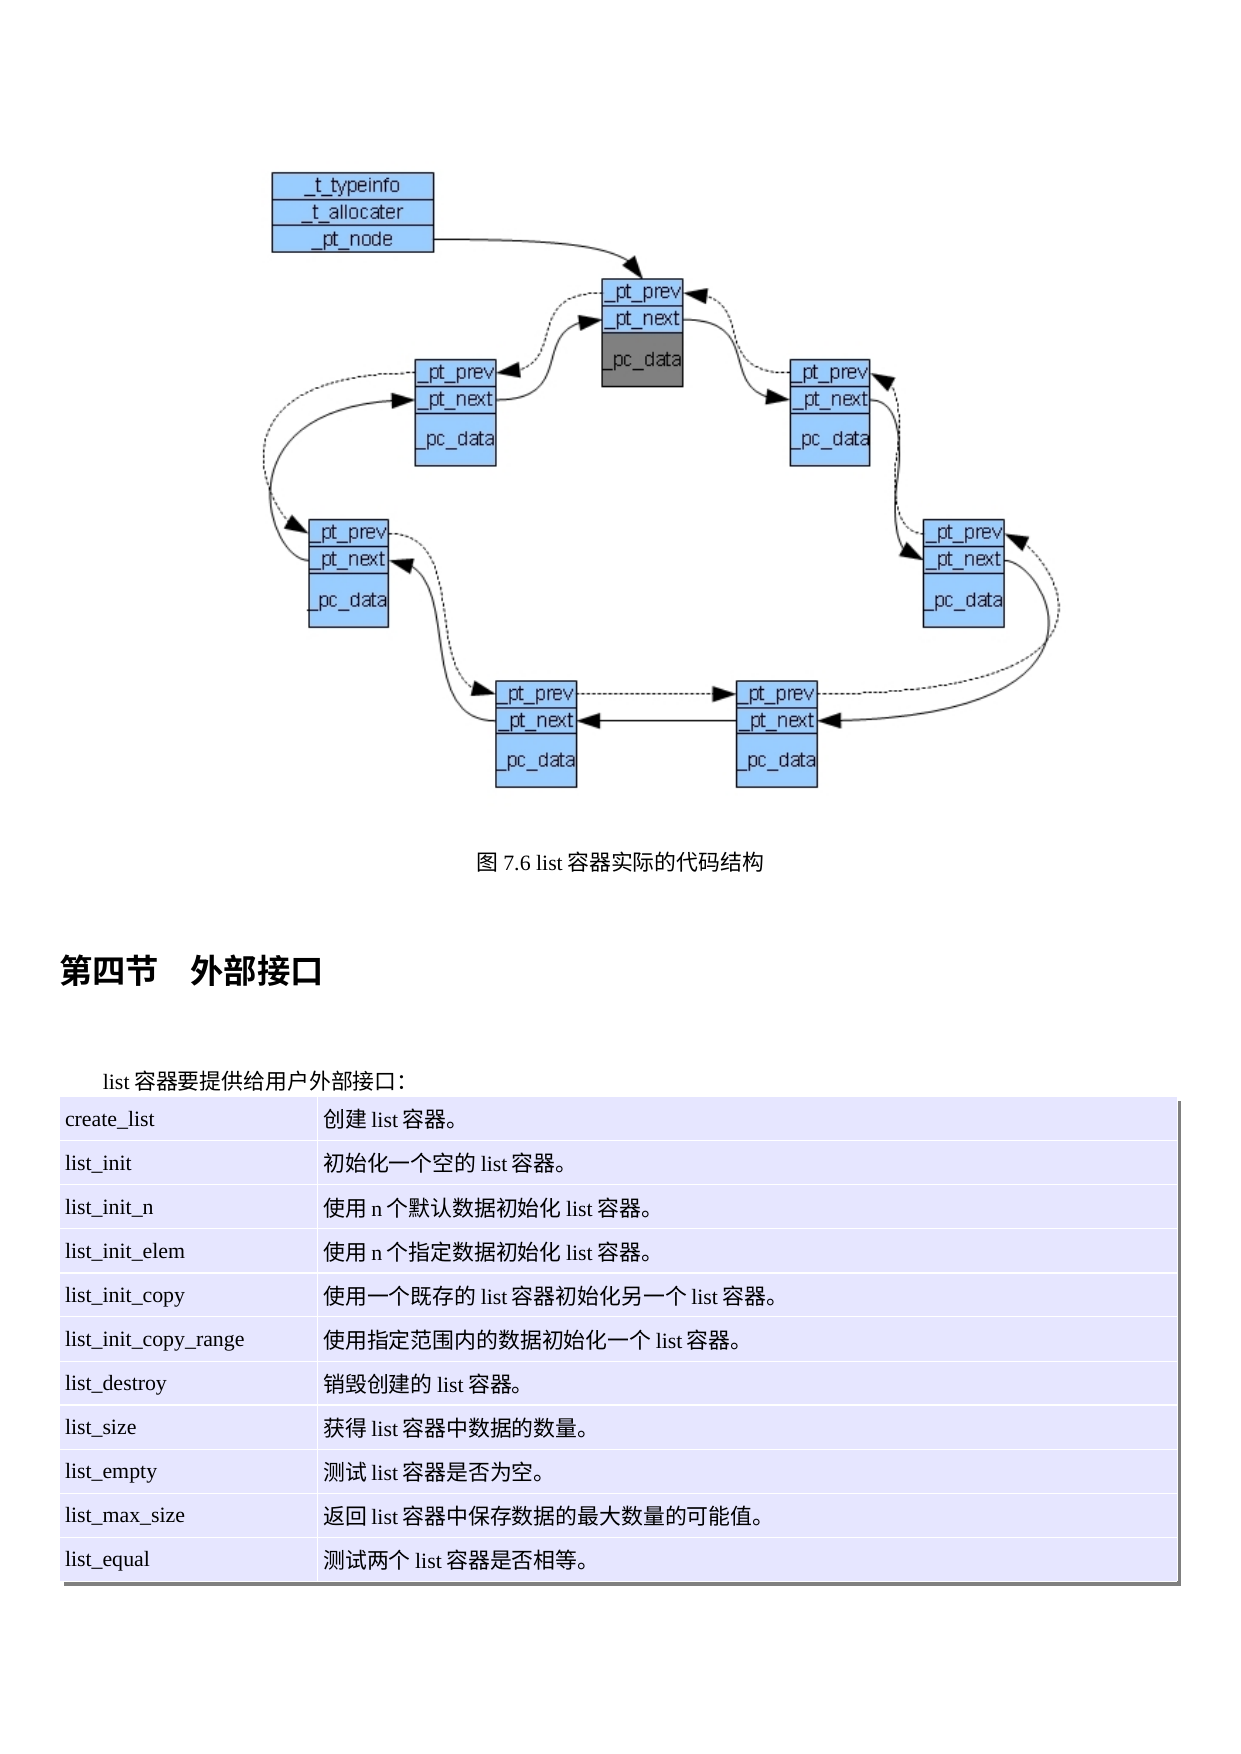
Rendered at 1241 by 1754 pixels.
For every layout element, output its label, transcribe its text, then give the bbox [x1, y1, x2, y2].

table_cell 返回list容器中保存数据的最大数量的可能值。 [318, 1494, 1177, 1537]
text list容器要提供给用户外部接口： [59, 1064, 1181, 1096]
table_cell 使用一个既存的list容器初始化另一个list容器。 [318, 1274, 1177, 1316]
table_cell list_size [60, 1406, 317, 1449]
table_cell 获得list容器中数据的数量。 [318, 1406, 1177, 1449]
table_cell list_destroy [60, 1362, 317, 1404]
table_cell list_equal [60, 1538, 317, 1581]
table_cell list_max_size [60, 1494, 317, 1537]
table_cell 测试两个list容器是否相等。 [318, 1538, 1177, 1581]
table_cell 初始化一个空的list容器。 [318, 1141, 1177, 1184]
text 图 7.6 list容器实际的代码结构 [59, 815, 1181, 877]
table_cell 测试list容器是否为空。 [318, 1450, 1177, 1493]
table_cell 使用n个指定数据初始化list容器。 [318, 1229, 1177, 1272]
picture [58, 161, 1182, 815]
table_header create_list [60, 1097, 317, 1140]
table_cell list_init_copy_range [60, 1317, 317, 1361]
table_cell 使用n个默认数据初始化list容器。 [318, 1185, 1177, 1228]
table_header 创建list容器。 [318, 1097, 1177, 1140]
table_cell list_init_elem [60, 1229, 317, 1272]
table_cell list_init_n [60, 1185, 317, 1228]
table_cell list_init [60, 1141, 317, 1184]
table_cell list_empty [60, 1450, 317, 1493]
subtitle 外部接口 [59, 936, 1181, 1001]
table_cell 使用指定范围内的数据初始化一个list容器。 [318, 1317, 1177, 1361]
table_cell 销毁创建的list容器。 [318, 1362, 1177, 1404]
table_cell list_init_copy [60, 1274, 317, 1316]
